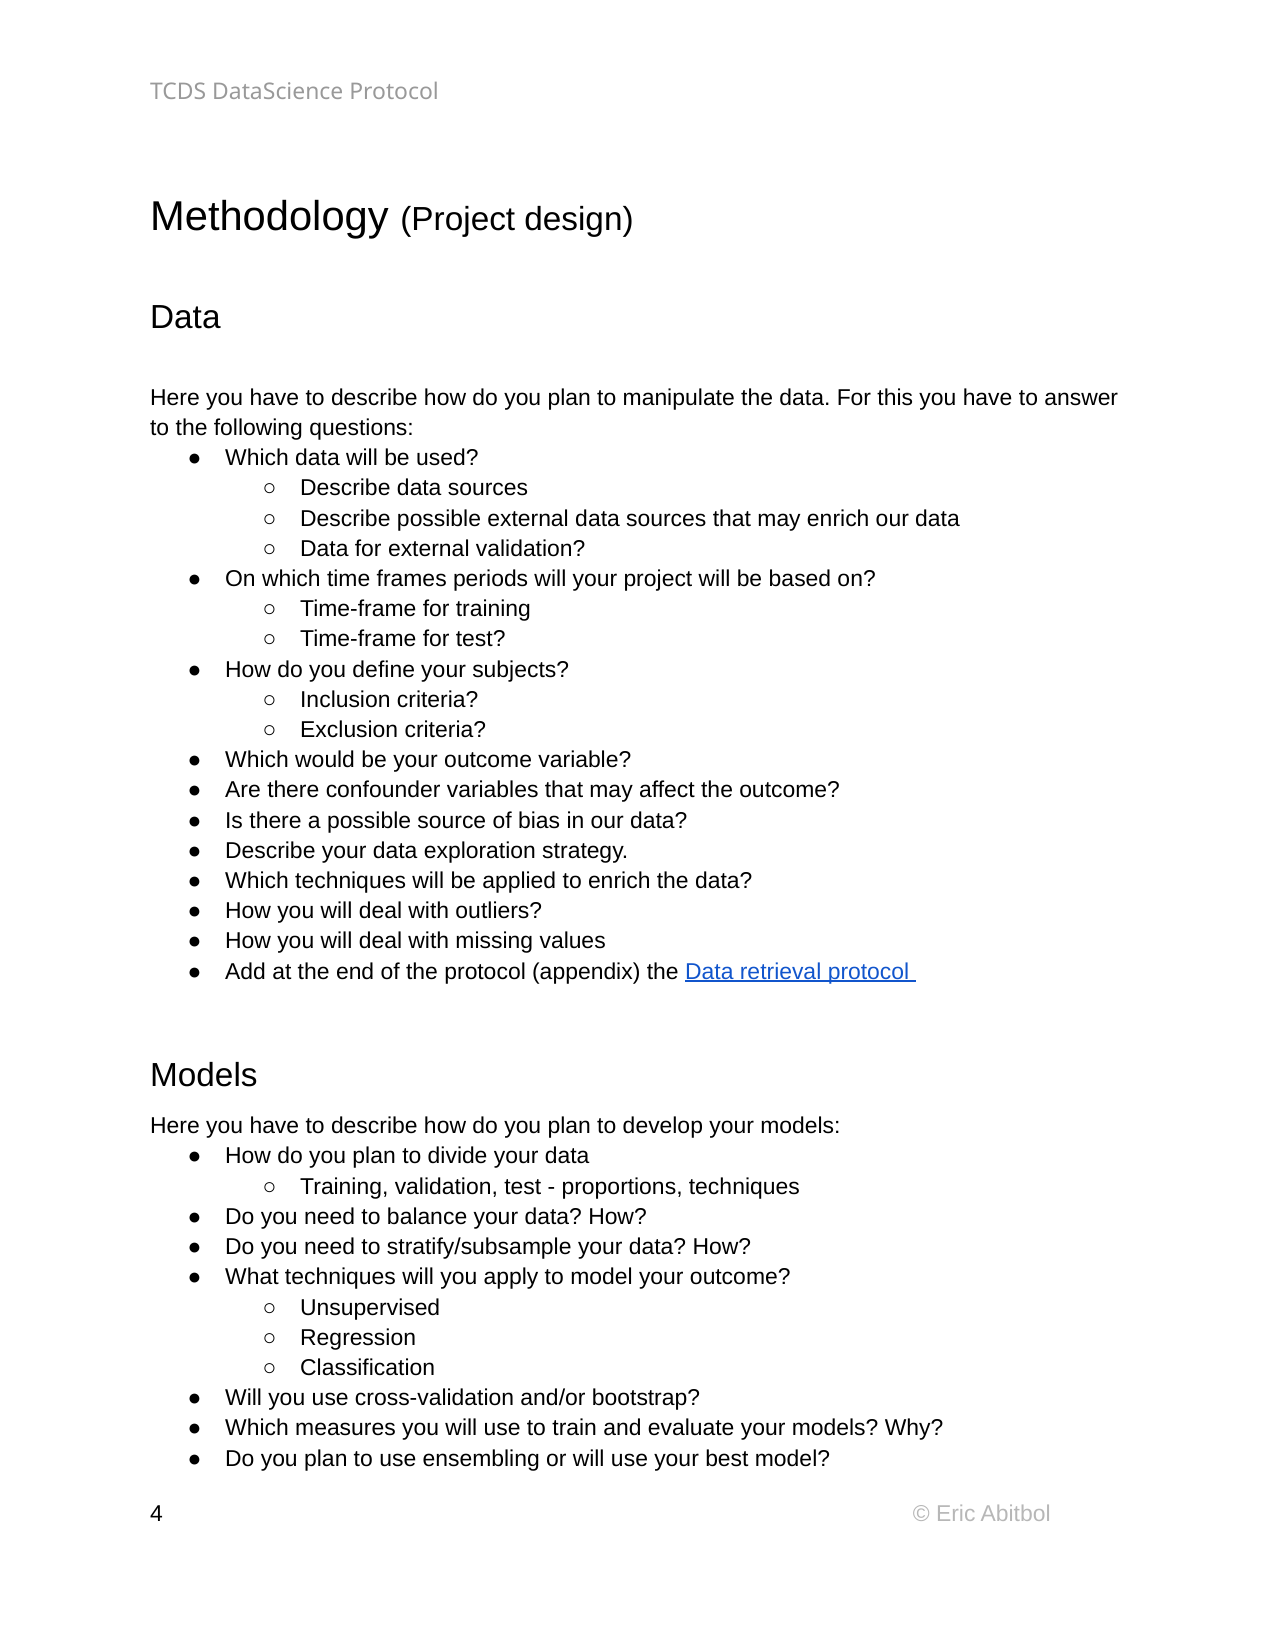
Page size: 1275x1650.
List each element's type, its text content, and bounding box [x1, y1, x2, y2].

list How you will deal with outliers? [187, 897, 1125, 923]
list Data for external validation? [262, 535, 1125, 561]
list Describe your data exploration strategy. [187, 837, 1125, 863]
list Unsupervised [262, 1293, 1125, 1320]
subtitle Models [150, 1056, 1125, 1094]
list Regression [262, 1324, 1125, 1350]
list Do you need to balance your data? How? [187, 1203, 1125, 1229]
list Inclusion criteria? [262, 686, 1125, 712]
list Are there confounder variables that may affect the outcome? [187, 776, 1125, 803]
list Do you need to stratify/subsample your data? How? [187, 1233, 1125, 1259]
list How do you plan to divide your data [187, 1142, 1125, 1169]
list Is there a possible source of bias in our data? [187, 807, 1125, 833]
list What techniques will you apply to model your outcome? [187, 1263, 1125, 1289]
text Here you have to describe how do you plan to develop your models: [150, 1112, 1125, 1138]
text Here you have to describe how do you plan to manipulate the data. For this you have to answer to the following questions: [150, 384, 1125, 440]
list Which would be your outcome variable? [187, 746, 1125, 772]
list Time-frame for test? [262, 625, 1125, 652]
subtitle Data [150, 297, 1125, 335]
list Describe possible external data sources that may enrich our data [262, 504, 1125, 531]
list How you will deal with missing values [187, 927, 1125, 954]
list Classification [262, 1354, 1125, 1380]
list Which data will be used? [187, 444, 1125, 470]
list On which time frames periods will your project will be based on? [187, 565, 1125, 591]
list How do you define your subjects? [187, 656, 1125, 682]
list Time-frame for training [262, 595, 1125, 621]
subtitle Methodology (Project design) [150, 192, 1125, 239]
list Will you use cross-validation and/or bootstrap? [187, 1384, 1125, 1410]
list Add at the end of the protocol (appendix) the Data retrieval protocol [187, 958, 1125, 984]
list Training, validation, test - proportions, techniques [262, 1173, 1125, 1199]
list Exclusion criteria? [262, 716, 1125, 742]
list Which measures you will use to train and evaluate your models? Why? [187, 1414, 1125, 1441]
list Do you plan to use ensembling or will use your best model? [187, 1444, 1125, 1471]
list Which techniques will be applied to enrich the data? [187, 867, 1125, 893]
list Describe data sources [262, 474, 1125, 501]
